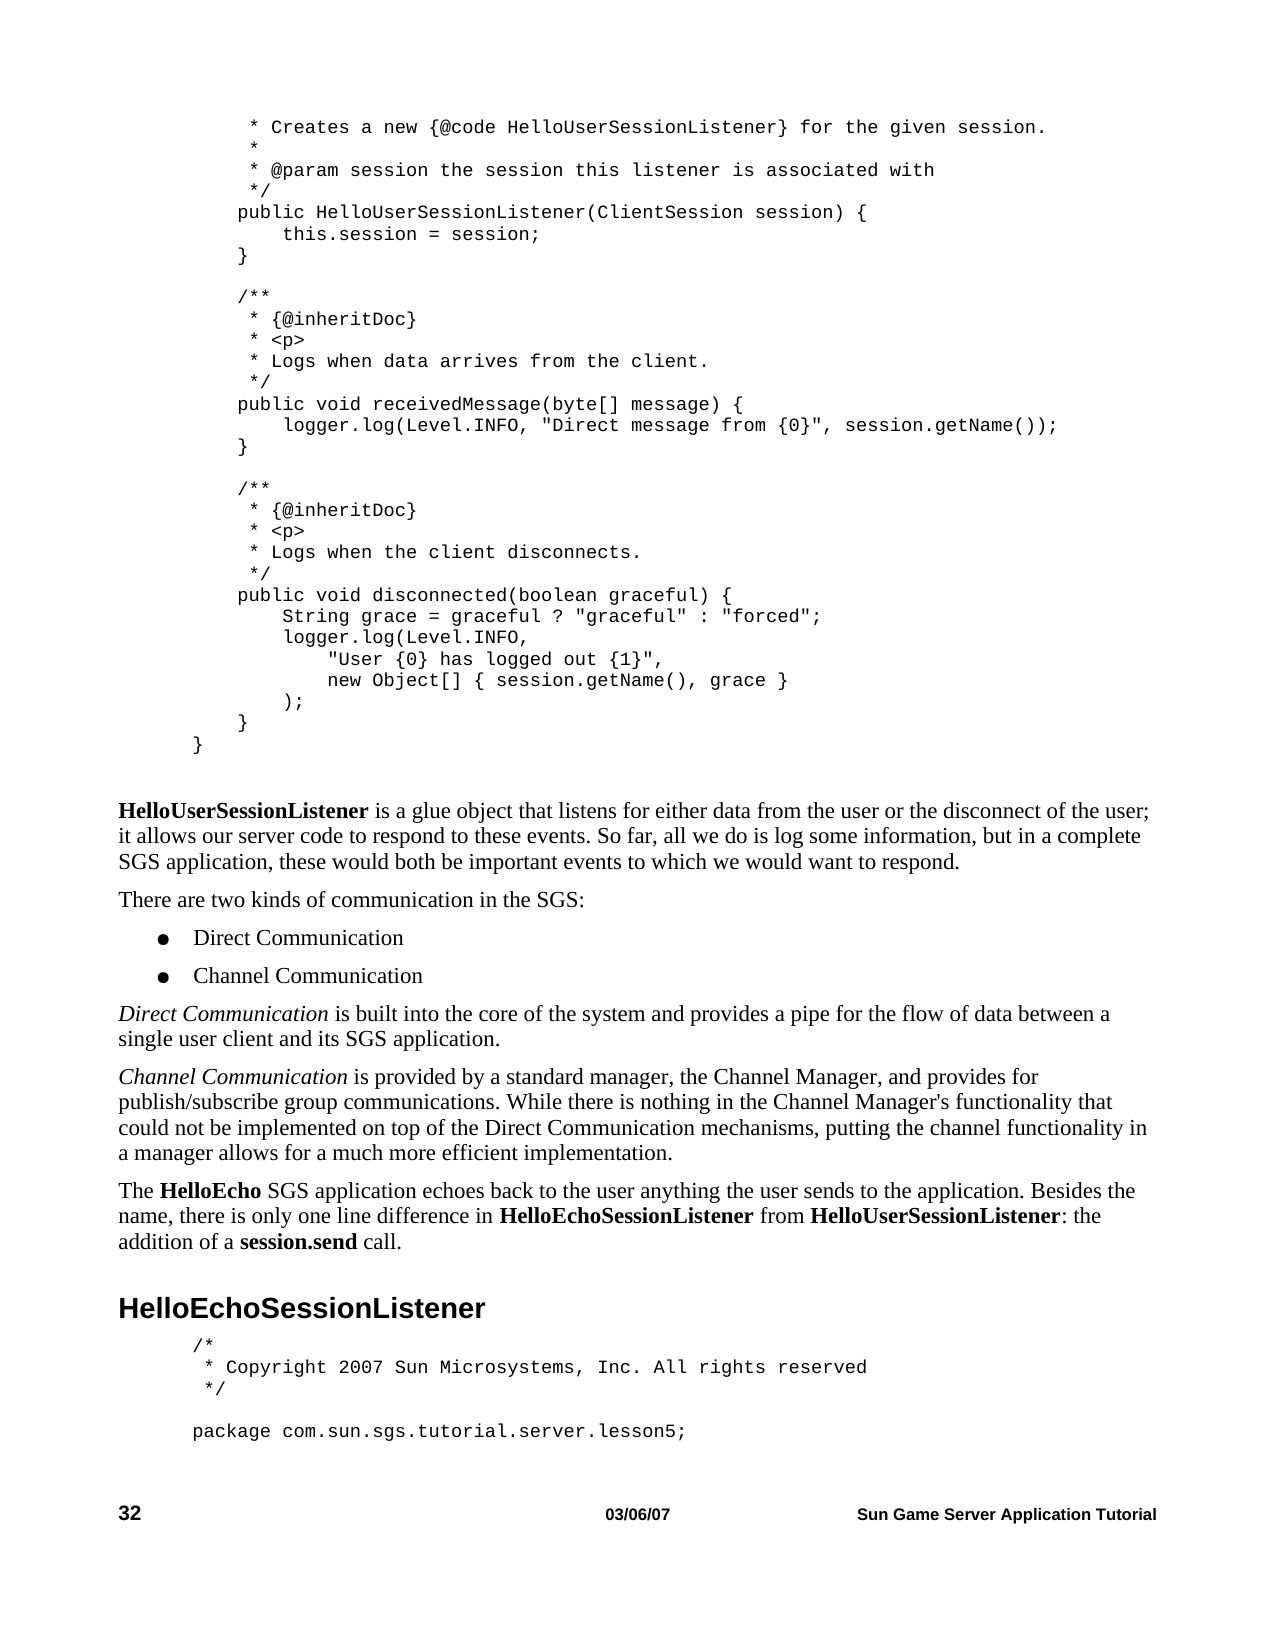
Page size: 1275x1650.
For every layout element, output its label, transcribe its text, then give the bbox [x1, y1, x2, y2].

text The HelloEcho SGS application echoes back to the user anything the user sends to the application. Besides the name, there is only one line difference in HelloEchoSessionListener from HelloUserSessionListener: the addition of a session.send call. [118, 1178, 1157, 1254]
subtitle HelloEchoSessionListener [118, 1292, 1157, 1324]
text HelloUserSessionListener is a glue object that listens for either data from the user or the disconnect of the user; it allows our server code to respond to these events. So far, all we do is log some information, but in a complete SGS application, these would both be important events to which we would want to respond. [118, 798, 1157, 874]
text There are two kinds of communication in the SGS: [118, 887, 1157, 912]
text Channel Communication is provided by a standard manager, the Channel Manager, and provides for publish/subscribe group communications. While there is nothing in the Channel Manager's functionality that could not be implemented on top of the Direct Communication mechanisms, putting the channel functionality in a manager allows for a much more efficient implementation. [118, 1064, 1157, 1166]
text Direct Communication is built into the core of the system and provides a pipe for the flow of data between a single user client and its SGS application. [118, 1001, 1157, 1051]
text * Creates a new {@code HelloUserSessionListener} for the given session. * * @param session the session this listener is associated with */ public HelloUserSessionListener(ClientSession session) { this.session = session; } /** * {@inheritDoc} * <p> * Logs when data arrives from the client. */ public void receivedMessage(byte[] message) { logger.log(Level.INFO, "Direct message from {0}", session.getName()); } /** * {@inheritDoc} * <p> * Logs when the client disconnects. */ public void disconnected(boolean graceful) { String grace = graceful ? "graceful" : "forced"; logger.log(Level.INFO, "User {0} has logged out {1}", new Object[] { session.getName(), grace } ); } } [192, 118, 1098, 777]
text /* * Copyright 2007 Sun Microsystems, Inc. All rights reserved */ package com.sun.sgs.tutorial.server.lesson5; [192, 1337, 1098, 1464]
list Channel Communication [156, 963, 1157, 988]
list Direct Communication [156, 925, 1157, 950]
